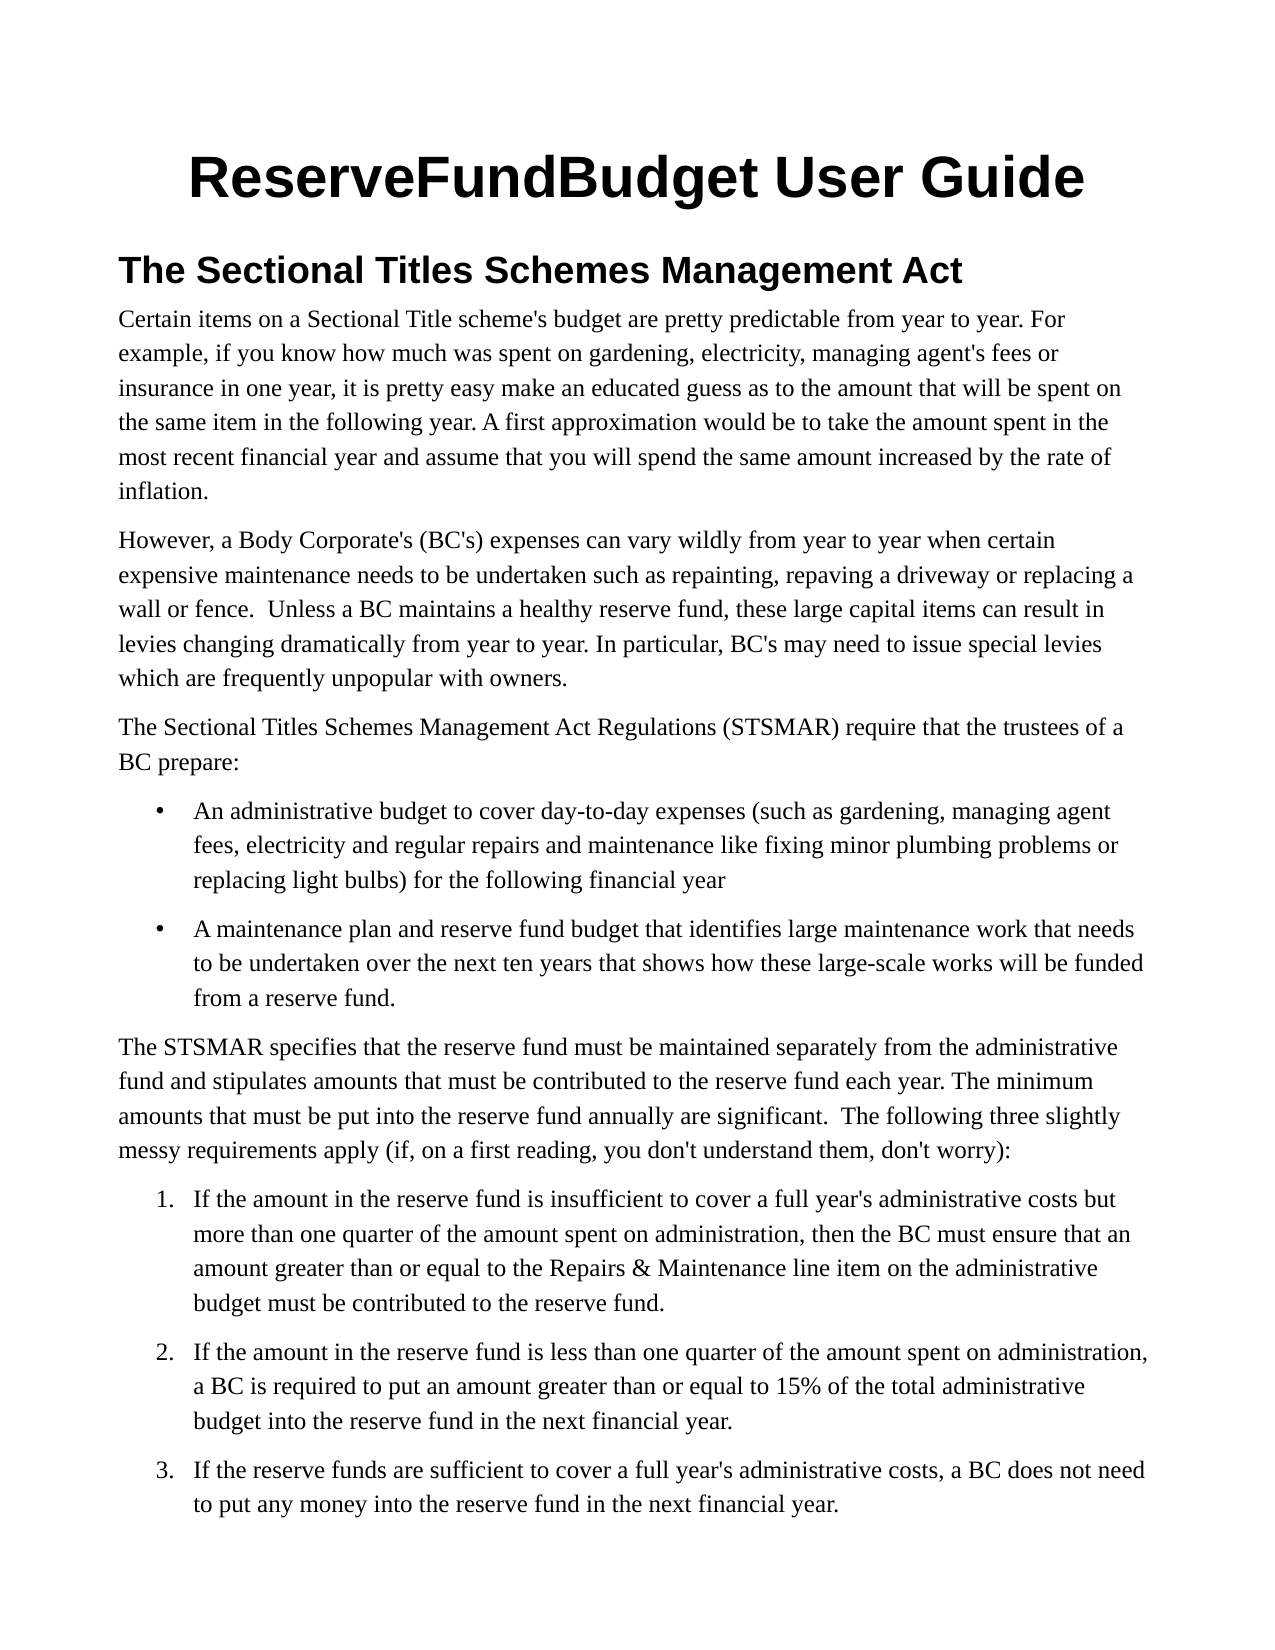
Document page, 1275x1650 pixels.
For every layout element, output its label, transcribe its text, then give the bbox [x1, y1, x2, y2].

text The STSMAR specifies that the reserve fund must be maintained separately from the administrative fund and stipulates amounts that must be contributed to the reserve fund each year. The minimum amounts that must be put into the reserve fund annually are significant. The following three slightly messy requirements apply (if, on a first reading, you don't understand them, don't worry): [118, 1032, 1157, 1164]
list If the amount in the reserve fund is insufficient to cover a full year's administrative costs but more than one quarter of the amount spent on administration, then the BC must ensure that an amount greater than or equal to the Repairs & Maintenance line item on the administrative budget must be contributed to the reserve fund. [156, 1184, 1157, 1317]
list If the amount in the reserve fund is less than one quarter of the amount spent on administration, a BC is required to put an amount greater than or equal to 15% of the total administrative budget into the reserve fund in the next financial year. [156, 1337, 1157, 1434]
subtitle The Sectional Titles Schemes Management Act [118, 248, 1157, 291]
list A maintenance plan and reserve fund budget that identifies large maintenance work that needs to be undertaken over the next ten years that shows how these large-scale works will be funded from a reserve fund. [156, 914, 1157, 1012]
title ReserveFundBudget User Guide [118, 143, 1157, 210]
list If the reserve funds are sufficient to cover a full year's administrative costs, a BC does not need to put any money into the reserve fund in the next financial year. [156, 1455, 1157, 1518]
text However, a Body Corporate's (BC's) expenses can vary wildly from year to year when certain expensive maintenance needs to be undertaken such as repainting, repaving a driveway or replacing a wall or fence. Unless a BC maintains a healthy reserve fund, these large capital items can result in levies changing dramatically from year to year. In particular, BC's may need to issue special levies which are frequently unpopular with owners. [118, 525, 1157, 692]
text Certain items on a Sectional Title scheme's budget are pretty predictable from year to year. For example, if you know how much was spent on gardening, electricity, managing agent's fees or insurance in one year, it is pretty easy make an educated guess as to the amount that will be spent on the same item in the following year. A first approximation would be to take the amount spent in the most recent financial year and assume that you will spend the same amount increased by the rate of inflation. [118, 304, 1157, 505]
list An administrative budget to cover day-to-day expenses (such as gardening, managing agent fees, electricity and regular repairs and maintenance like fixing minor plumbing problems or replacing light bulbs) for the following financial year [156, 796, 1157, 893]
text The Sectional Titles Schemes Management Act Regulations (STSMAR) require that the trustees of a BC prepare: [118, 712, 1157, 776]
